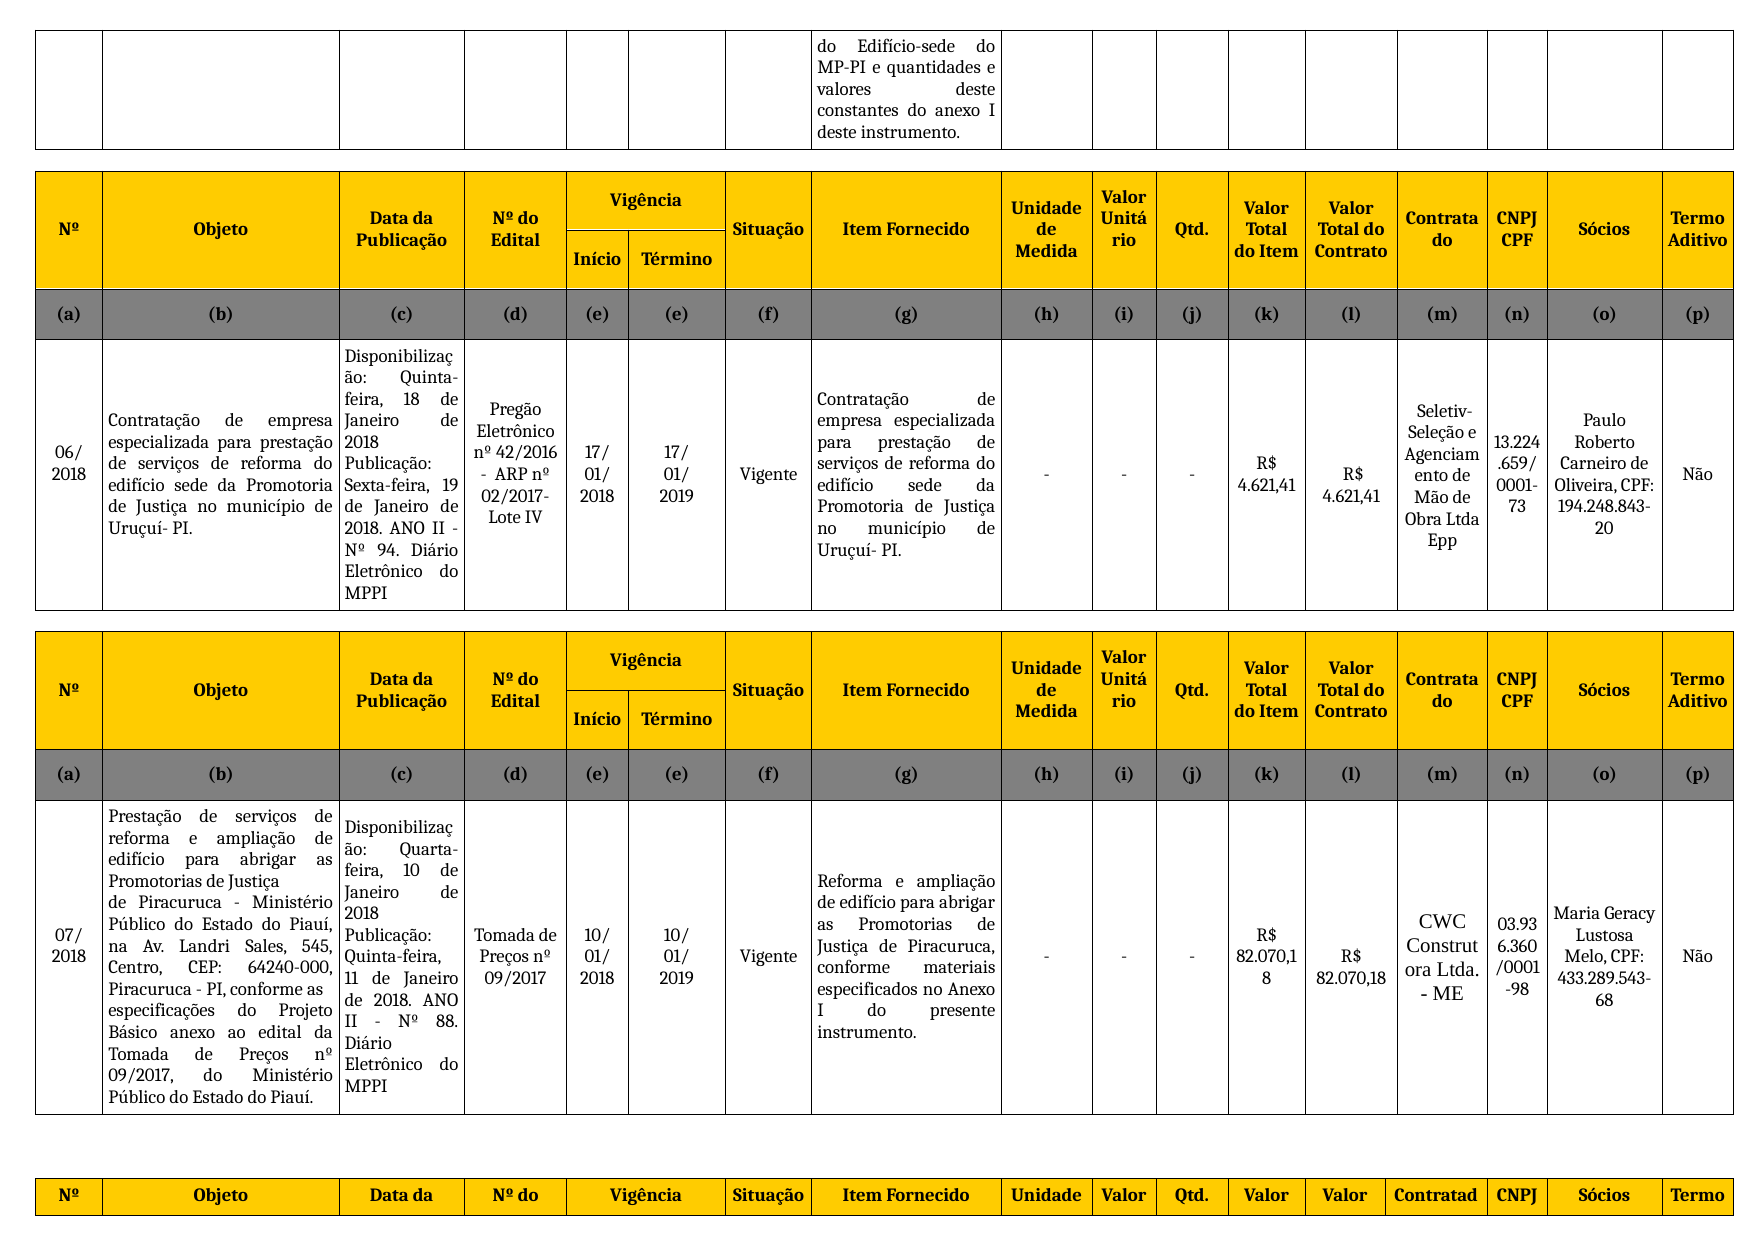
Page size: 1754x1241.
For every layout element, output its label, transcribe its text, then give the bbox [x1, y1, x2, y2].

table_cell (e) [629, 290, 725, 339]
table_cell [340, 31, 464, 149]
table_cell (j) [1157, 290, 1228, 339]
table_cell (n) [1488, 750, 1547, 800]
table_cell (g) [812, 750, 1001, 800]
table_header Item Fornecido [812, 632, 1001, 749]
table_cell Término [629, 231, 725, 288]
table_header CNPJ [1488, 1179, 1547, 1215]
table_cell (p) [1663, 750, 1733, 800]
table_cell R$ 4.621,41 [1229, 340, 1305, 609]
table_cell - [1229, 31, 1305, 149]
table_cell (k) [1229, 290, 1305, 339]
table_header Sócios [1548, 172, 1662, 288]
table_cell Contratação de empresa especializada para prestação de serviços de reforma do edifício sede da Promotoria de Justiça no município de Uruçuí- PI. [103, 340, 339, 609]
table_cell Tomada de Preços nº 09/2017 [465, 801, 566, 1113]
table_cell 17/ 01/ 2018 [567, 340, 628, 609]
table_header Valor Total do Contrato [1306, 172, 1397, 288]
table_cell [1488, 31, 1547, 149]
table_cell Seletiv- Seleção e Agenciamento de Mão de Obra Ltda Epp [1398, 340, 1487, 609]
table_header Unidade [1002, 1179, 1092, 1215]
table_cell Contratação de empresa especializada para prestação de serviços de reforma do edifício sede da Promotoria de Justiça no município de Uruçuí- PI. [812, 340, 1001, 609]
table_cell (a) [36, 290, 102, 339]
table_cell [1398, 31, 1487, 149]
table_cell 06/ 2018 [36, 340, 102, 609]
table_header Termo [1663, 1179, 1733, 1215]
table_header Valor Total do Contrato [1306, 632, 1397, 749]
table_cell (o) [1548, 290, 1662, 339]
table_cell (l) [1306, 750, 1397, 800]
table_cell 17/ 01/ 2019 [629, 340, 725, 609]
table_cell Início [567, 231, 628, 288]
table_cell Não [1663, 801, 1733, 1113]
table_header Valor [1093, 1179, 1156, 1215]
table_cell Disponibilização: Quinta-feira, 18 de Janeiro de 2018 Publicação: Sexta-feira, 19 de Janeiro de 2018. ANO II - Nº 94. Diário Eletrônico do MPPI [340, 340, 464, 609]
table_cell - [1002, 31, 1092, 149]
table_cell [465, 31, 566, 149]
table_cell Prestação de serviços de reforma e ampliação de edifício para abrigar as Promotorias de Justiça de Piracuruca - Ministério Público do Estado do Piauí, na Av. Landri Sales, 545, Centro, CEP: 64240-000, Piracuruca - PI, conforme as especificações do Projeto Básico anexo ao edital da Tomada de Preços nº 09/2017, do Ministério Público do Estado do Piauí. [103, 801, 339, 1113]
table_header Situação [726, 172, 811, 288]
table_header Unidade de Medida [1002, 632, 1092, 749]
table_cell CWC Construtora Ltda. - ME [1398, 801, 1487, 1113]
table_header Objeto [103, 1179, 339, 1215]
table_header Valor Unitário [1093, 172, 1156, 288]
table_header Contratado [1398, 172, 1487, 288]
table_header Qtd. [1157, 172, 1228, 288]
table_header Nº do Edital [465, 632, 566, 749]
table_header Nº do [465, 1179, 566, 1215]
table_cell (e) [567, 750, 628, 800]
table_header Item Fornecido [812, 172, 1001, 288]
table_header Nº do Edital [465, 172, 566, 288]
table_cell (i) [1093, 290, 1156, 339]
table_header CNPJ CPF [1488, 172, 1547, 288]
table_cell Vigente [726, 340, 811, 609]
table_header Nº [36, 172, 102, 288]
table_cell (c) [340, 290, 464, 339]
table_cell 10/ 01/ 2019 [629, 801, 725, 1113]
table_cell (g) [812, 290, 1001, 339]
table_cell - [1093, 31, 1156, 149]
table_cell Maria Geracy Lustosa Melo, CPF: 433.289.543-68 [1548, 801, 1662, 1113]
table_cell (d) [465, 290, 566, 339]
table_header Situação [726, 1179, 811, 1215]
table_header Objeto [103, 632, 339, 749]
table_header Qtd. [1157, 1179, 1228, 1215]
table_cell - [1093, 801, 1156, 1113]
table_cell Paulo Roberto Carneiro de Oliveira, CPF: 194.248.843-20 [1548, 340, 1662, 609]
table_cell [103, 31, 339, 149]
table_header Vigência [567, 632, 725, 690]
table_cell (h) [1002, 750, 1092, 800]
table_header Termo Aditivo [1663, 632, 1733, 749]
table_cell (d) [465, 750, 566, 800]
table_cell - [1002, 340, 1092, 609]
table_header Vigência [567, 1179, 725, 1215]
table_cell (m) [1398, 290, 1487, 339]
table_cell Início [567, 691, 628, 749]
table_cell - [1157, 340, 1228, 609]
table_header Data da Publicação [340, 632, 464, 749]
table_header Objeto [103, 172, 339, 288]
table_cell (e) [629, 750, 725, 800]
table_cell - [1002, 801, 1092, 1113]
table_cell 07/ 2018 [36, 801, 102, 1113]
table_header Contratado [1398, 632, 1487, 749]
table_header Sócios [1548, 1179, 1662, 1215]
table_header Contratad [1386, 1179, 1487, 1215]
table_cell 10/ 01/ 2018 [567, 801, 628, 1113]
table_cell [36, 31, 102, 149]
table_cell [629, 31, 725, 149]
table_cell R$ 4.621,41 [1306, 340, 1397, 609]
table_header Termo Aditivo [1663, 172, 1733, 288]
table_cell [1548, 31, 1662, 149]
table_header Item Fornecido [812, 1179, 1001, 1215]
table_cell (m) [1398, 750, 1487, 800]
table_cell (k) [1229, 750, 1305, 800]
table_header Qtd. [1157, 632, 1228, 749]
table_cell (b) [103, 750, 339, 800]
table_cell - [1157, 31, 1228, 149]
table_cell [1663, 31, 1733, 149]
table_header Situação [726, 632, 811, 749]
table_header Data da Publicação [340, 172, 464, 288]
table_cell do Edifício-sede do MP-PI e quantidades e valores deste constantes do anexo I deste instrumento. [812, 31, 1001, 149]
table_cell (f) [726, 750, 811, 800]
table_header Vigência [567, 172, 725, 229]
table_cell Reforma e ampliação de edifício para abrigar as Promotorias de Justiça de Piracuruca, conforme materiais especificados no Anexo I do presente instrumento. [812, 801, 1001, 1113]
table_cell (e) [567, 290, 628, 339]
table_cell (b) [103, 290, 339, 339]
table_cell (l) [1306, 290, 1397, 339]
table_cell (h) [1002, 290, 1092, 339]
table_header Valor Total do Item [1229, 632, 1305, 749]
table_cell Pregão Eletrônico nº 42/2016 - ARP nº 02/2017- Lote IV [465, 340, 566, 609]
table_cell Disponibilização: Quarta-feira, 10 de Janeiro de 2018 Publicação: Quinta-feira, 11 de Janeiro de 2018. ANO II - Nº 88. Diário Eletrônico do MPPI [340, 801, 464, 1113]
table_cell (c) [340, 750, 464, 800]
table_header Valor [1229, 1179, 1305, 1215]
table_cell [567, 31, 628, 149]
table_cell (f) [726, 290, 811, 339]
table_cell - [1157, 801, 1228, 1113]
table_cell (i) [1093, 750, 1156, 800]
table_cell (n) [1488, 290, 1547, 339]
table_header Sócios [1548, 632, 1662, 749]
table_cell (j) [1157, 750, 1228, 800]
table_cell [1306, 31, 1397, 149]
table_header Valor Total do Item [1229, 172, 1305, 288]
table_cell 03.936.360/0001-98 [1488, 801, 1547, 1113]
table_header Data da [340, 1179, 464, 1215]
table_header Nº [36, 1179, 102, 1215]
table_cell [726, 31, 811, 149]
table_cell (p) [1663, 290, 1733, 339]
table_cell R$ 82.070,18 [1306, 801, 1397, 1113]
table_header Valor [1306, 1179, 1385, 1215]
table_cell (o) [1548, 750, 1662, 800]
table_cell (a) [36, 750, 102, 800]
table_cell Vigente [726, 801, 811, 1113]
table_header Valor Unitário [1093, 632, 1156, 749]
table_cell R$ 82.070,18 [1229, 801, 1305, 1113]
table_cell Não [1663, 340, 1733, 609]
table_header Unidade de Medida [1002, 172, 1092, 288]
table_cell 13.224.659/0001-73 [1488, 340, 1547, 609]
table_header Nº [36, 632, 102, 749]
table_header CNPJ CPF [1488, 632, 1547, 749]
table_cell - [1093, 340, 1156, 609]
table_cell Término [629, 691, 725, 749]
